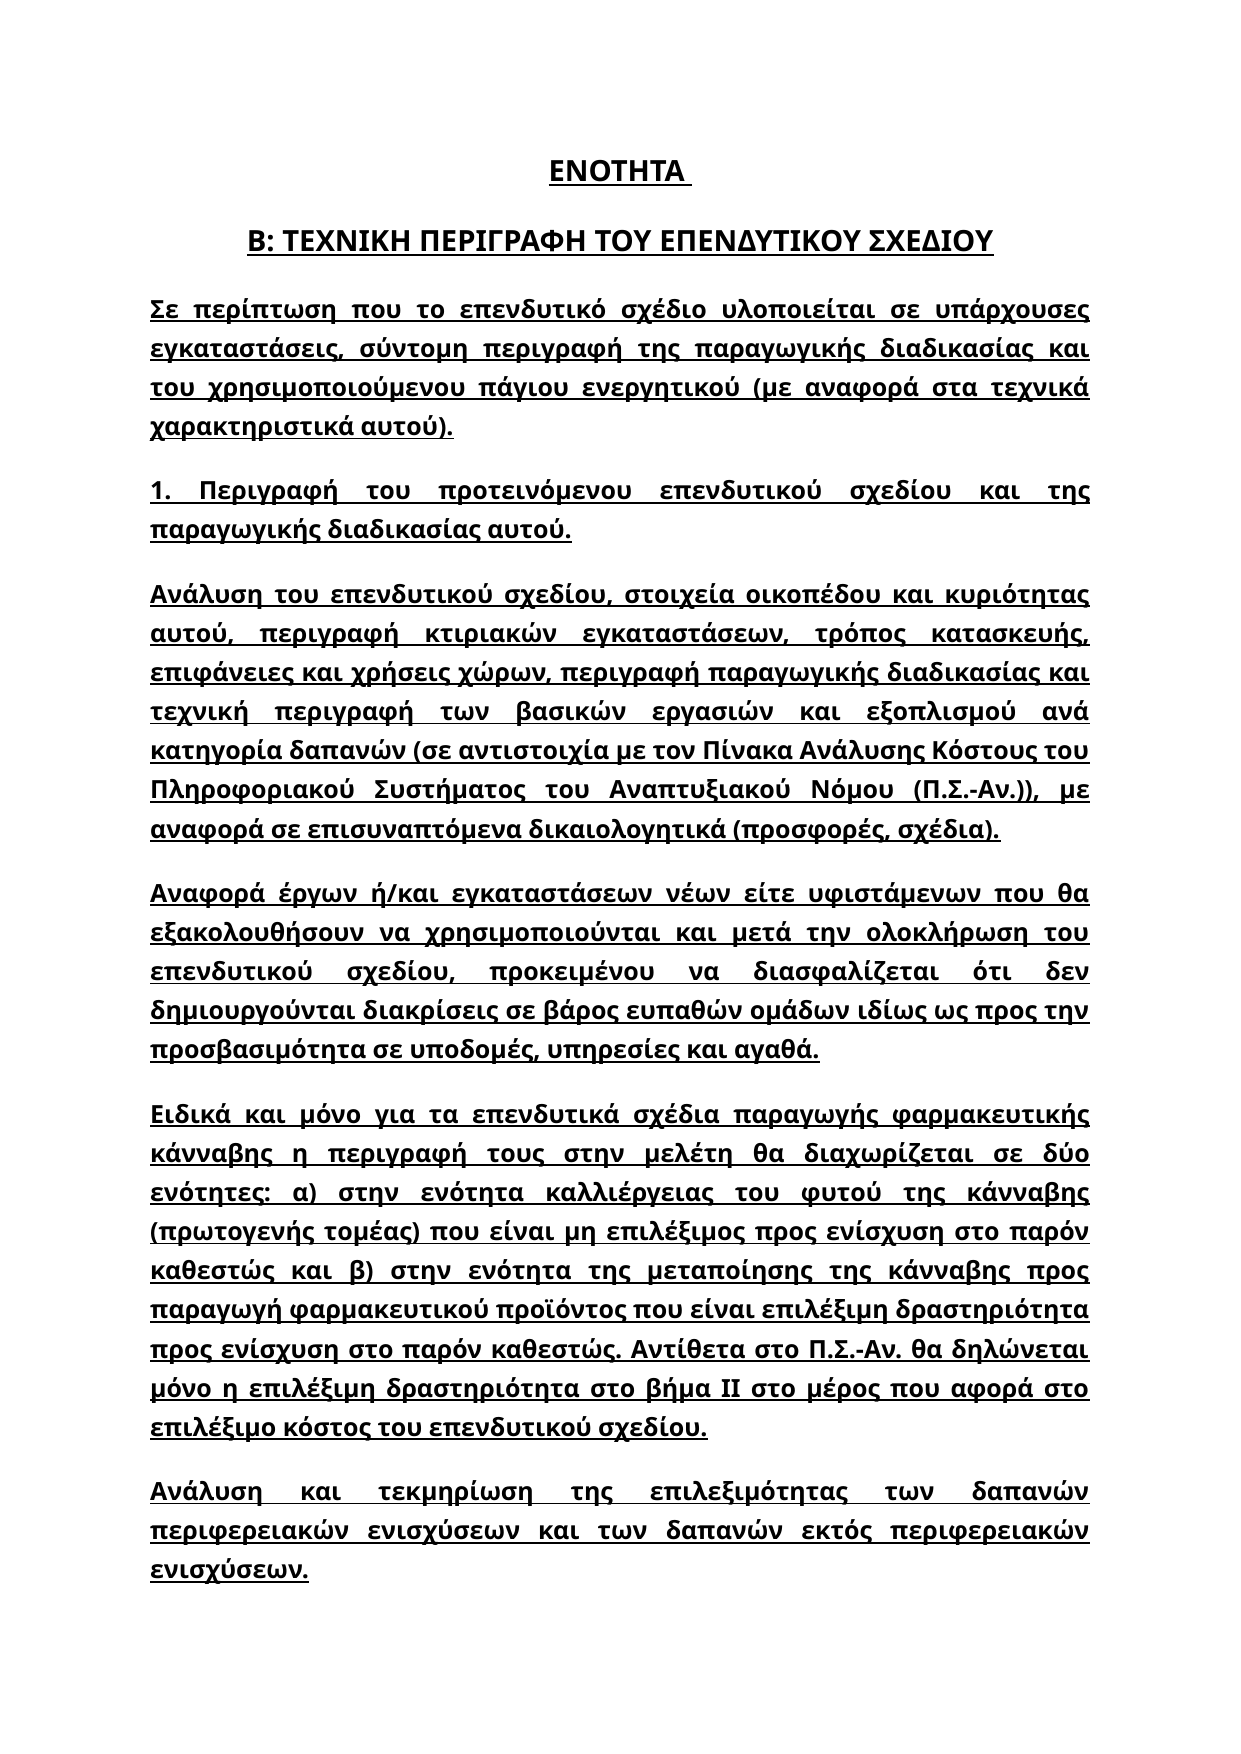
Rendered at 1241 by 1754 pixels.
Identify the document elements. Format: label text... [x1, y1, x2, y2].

text Πληροφοριακού Συστήματος του Αναπτυξιακού Νόμου (Π.Σ.-Αν.)), με [150, 764, 1090, 801]
text Σε περίπτωση που το επενδυτικό σχέδιο υλοποιείται σε υπάρχουσες [150, 291, 1090, 320]
text δημιουργούνται διακρίσεις σε βάρος ευπαθών ομάδων ιδίως ως προς την [150, 984, 1090, 1022]
text ενότητες: α) στην ενότητα καλλιέργειας του φυτού της κάνναβης [150, 1166, 1090, 1203]
text παραγωγικής διαδικασίας αυτού. [150, 504, 1090, 546]
text αυτού, περιγραφή κτιριακών εγκαταστάσεων, τρόπος κατασκευής, [150, 607, 1090, 644]
text προσβασιμότητα σε υποδομές, υπηρεσίες και αγαθά. [150, 1024, 1090, 1066]
text Ανάλυση του επενδυτικού σχεδίου, στοιχεία οικοπέδου και κυριότητας [150, 576, 1090, 605]
text Ανάλυση και τεκμηρίωση της επιλεξιμότητας των δαπανών [150, 1474, 1090, 1503]
text ενισχύσεων. [150, 1544, 1090, 1586]
text κάνναβης η περιγραφή τους στην μελέτη θα διαχωρίζεται σε δύο [150, 1127, 1090, 1164]
text χαρακτηριστικά αυτού). [150, 400, 1090, 443]
text Αναφορά έργων ή/και εγκαταστάσεων νέων είτε υφιστάμενων που θα [150, 875, 1090, 904]
text κατηγορία δαπανών (σε αντιστοιχία με τον Πίνακα Ανάλυσης Κόστους του [150, 724, 1090, 762]
text Ειδικά και μόνο για τα επενδυτικά σχέδια παραγωγής φαρμακευτικής [150, 1096, 1090, 1125]
text καθεστώς και β) στην ενότητα της μεταποίησης της κάνναβης προς [150, 1244, 1090, 1282]
text 1. Περιγραφή του προτεινόμενου επενδυτικού σχεδίου και της [150, 473, 1090, 502]
text επιφάνειες και χρήσεις χώρων, περιγραφή παραγωγικής διαδικασίας και [150, 646, 1090, 683]
text αναφορά σε επισυναπτόμενα δικαιολογητικά (προσφορές, σχέδια). [150, 803, 1090, 845]
text περιφερειακών ενισχύσεων και των δαπανών εκτός περιφερειακών [150, 1504, 1090, 1542]
text εξακολουθήσουν να χρησιμοποιούνται και μετά την ολοκλήρωση του [150, 906, 1090, 943]
text τεχνική περιγραφή των βασικών εργασιών και εξοπλισμού ανά [150, 685, 1090, 723]
text παραγωγή φαρμακευτικού προϊόντος που είναι επιλέξιμη δραστηριότητα [150, 1284, 1090, 1321]
text (πρωτογενής τομέας) που είναι μη επιλέξιμος προς ενίσχυση στο παρόν [150, 1205, 1090, 1243]
subtitle ΕΝΟΤΗΤΑ [150, 150, 1090, 190]
text του χρησιμοποιούμενου πάγιου ενεργητικού (με αναφορά στα τεχνικά [150, 361, 1090, 398]
text επιλέξιμο κόστος του επενδυτικού σχεδίου. [150, 1401, 1090, 1444]
text επενδυτικού σχεδίου, προκειμένου να διασφαλίζεται ότι δεν [150, 945, 1090, 983]
text προς ενίσχυση στο παρόν καθεστώς. Αντίθετα στο Π.Σ.-Αν. θα δηλώνεται [150, 1323, 1090, 1360]
text εγκαταστάσεις, σύντομη περιγραφή της παραγωγικής διαδικασίας και [150, 322, 1090, 359]
text μόνο η επιλέξιμη δραστηριότητα στο βήμα ΙΙ στο μέρος που αφορά στο [150, 1362, 1090, 1399]
subtitle Β: ΤΕΧΝΙΚΗ ΠΕΡΙΓΡΑΦΗ ΤΟΥ ΕΠΕΝΔΥΤΙΚΟΥ ΣΧΕΔΙΟΥ [150, 221, 1090, 260]
